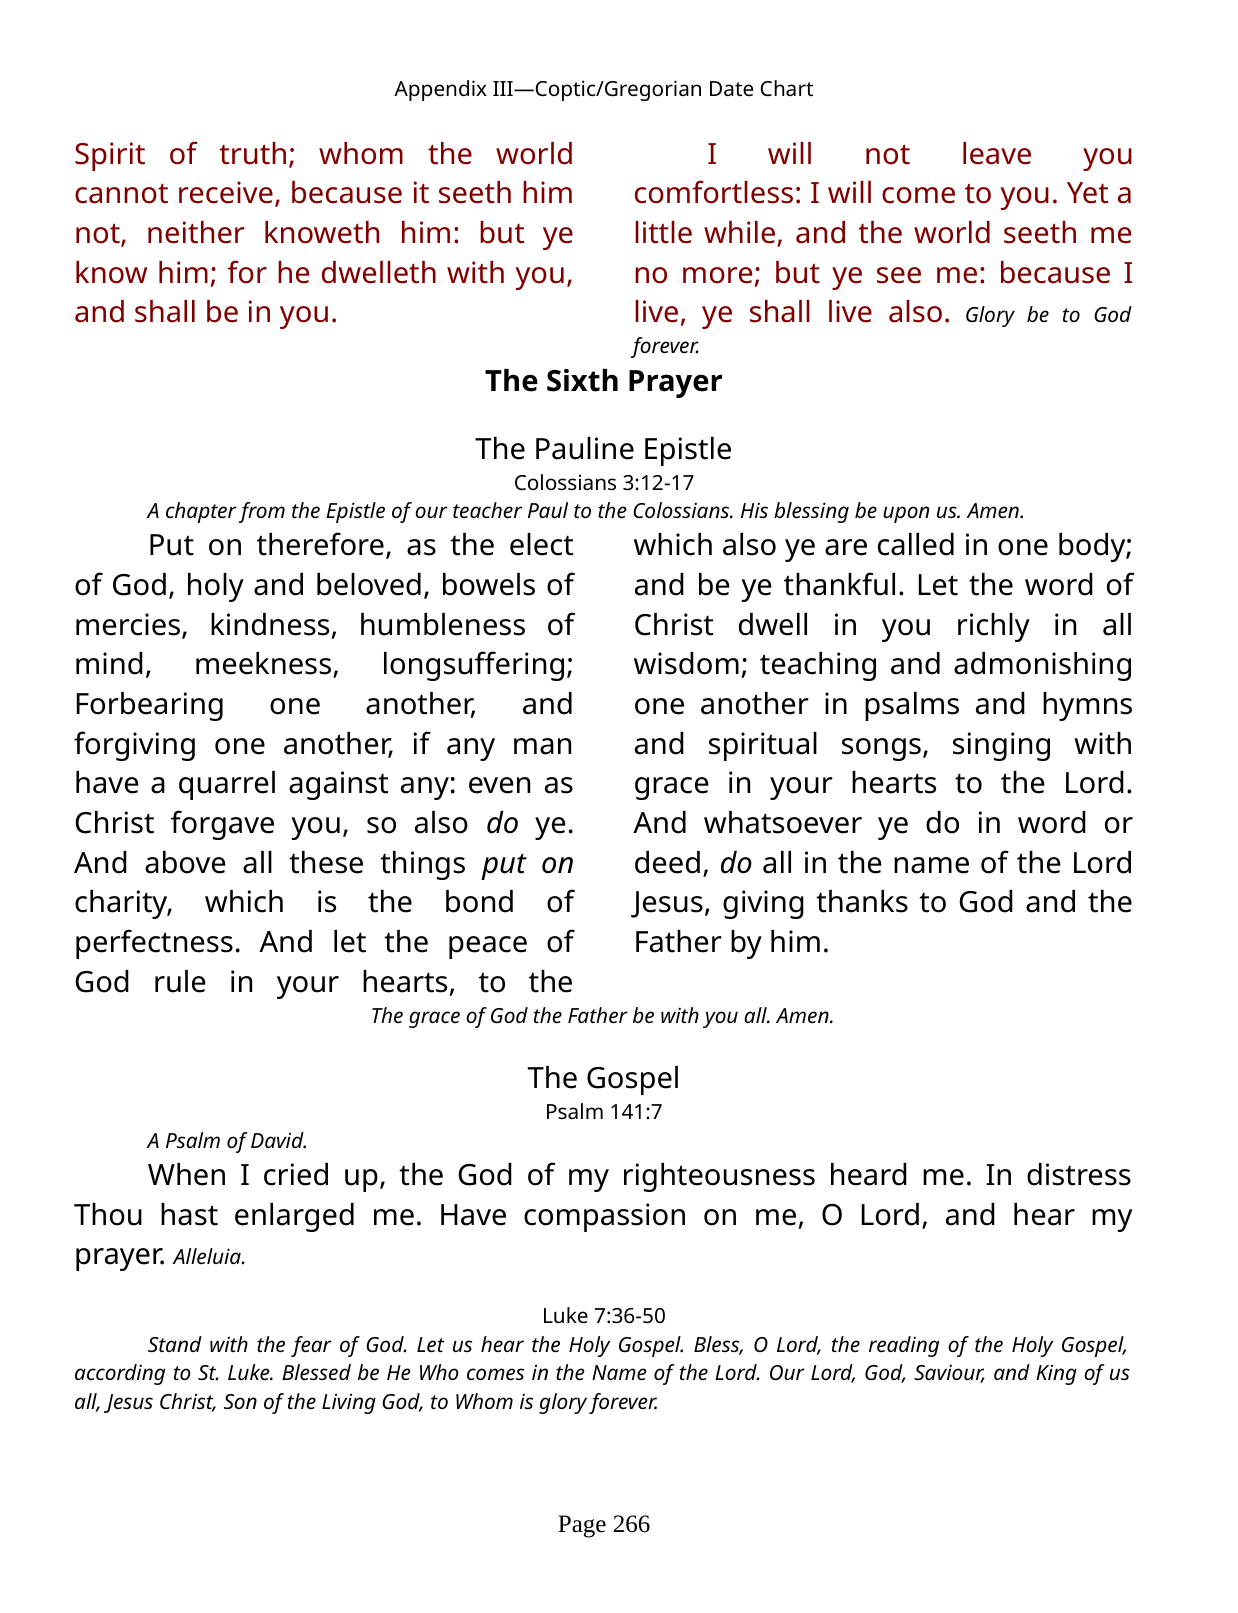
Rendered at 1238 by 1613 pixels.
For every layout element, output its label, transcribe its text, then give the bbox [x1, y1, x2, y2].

text When I cried up, the God of my righteousness heard me. In distress Thou hast enlarged me. Have compassion on me, O Lord, and hear my prayer. Alleluia. [74, 1154, 1134, 1273]
text which also ye are called in one body; and be ye thankful. Let the word of Christ dwell in you richly in all wisdom; teaching and admonishing one another in psalms and hymns and spiritual songs, singing with grace in your hearts to the Lord. And whatsoever ye do in word or deed, do all in the name of the Lord Jesus, giving thanks to God and the Father by him. [633, 524, 1134, 961]
text Stand with the fear of God. Let us hear the Holy Gospel. Bless, O Lord, the reading of the Holy Gospel, according to St. Luke. Blessed be He Who comes in the Name of the Lord. Our Lord, God, Saviour, and King of us all, Jesus Christ, Son of the Living God, to Whom is glory forever. [74, 1330, 1134, 1415]
text Put on therefore, as the elect of God, holy and beloved, bowels of mercies, kindness, humbleness of mind, meekness, longsuffering; Forbearing one another, and forgiving one another, if any man have a quarrel against any: even as Christ forgave you, so also do ye. And above all these things put on charity, which is the bond of perfectness. And let the peace of God rule in your hearts, to the [74, 524, 574, 1001]
text The grace of God the Father be with you all. Amen. [74, 1001, 1134, 1029]
text The Pauline Epistle [74, 428, 1134, 468]
text Spirit of truth; whom the world cannot receive, because it seeth him not, neither knoweth him: but ye know him; for he dwelleth with you, and shall be in you. [74, 133, 574, 331]
text The Gospel [74, 1058, 1134, 1097]
text A Psalm of David. [74, 1126, 1134, 1154]
text Colossians 3:12-17 [74, 468, 1134, 496]
text A chapter from the Epistle of our teacher Paul to the Colossians. His blessing be upon us. Amen. [74, 496, 1134, 524]
text I will not leave you comfortless: I will come to you. Yet a little while, and the world seeth me no more; but ye see me: because I live, ye shall live also. Glory be to God forever. [633, 133, 1134, 360]
text Luke 7:36-50 [74, 1302, 1134, 1330]
text Psalm 141:7 [74, 1097, 1134, 1126]
text The Sixth Prayer [74, 360, 1134, 399]
text Appendix III—Coptic/Gregorian Date Chart [72, 74, 1135, 102]
